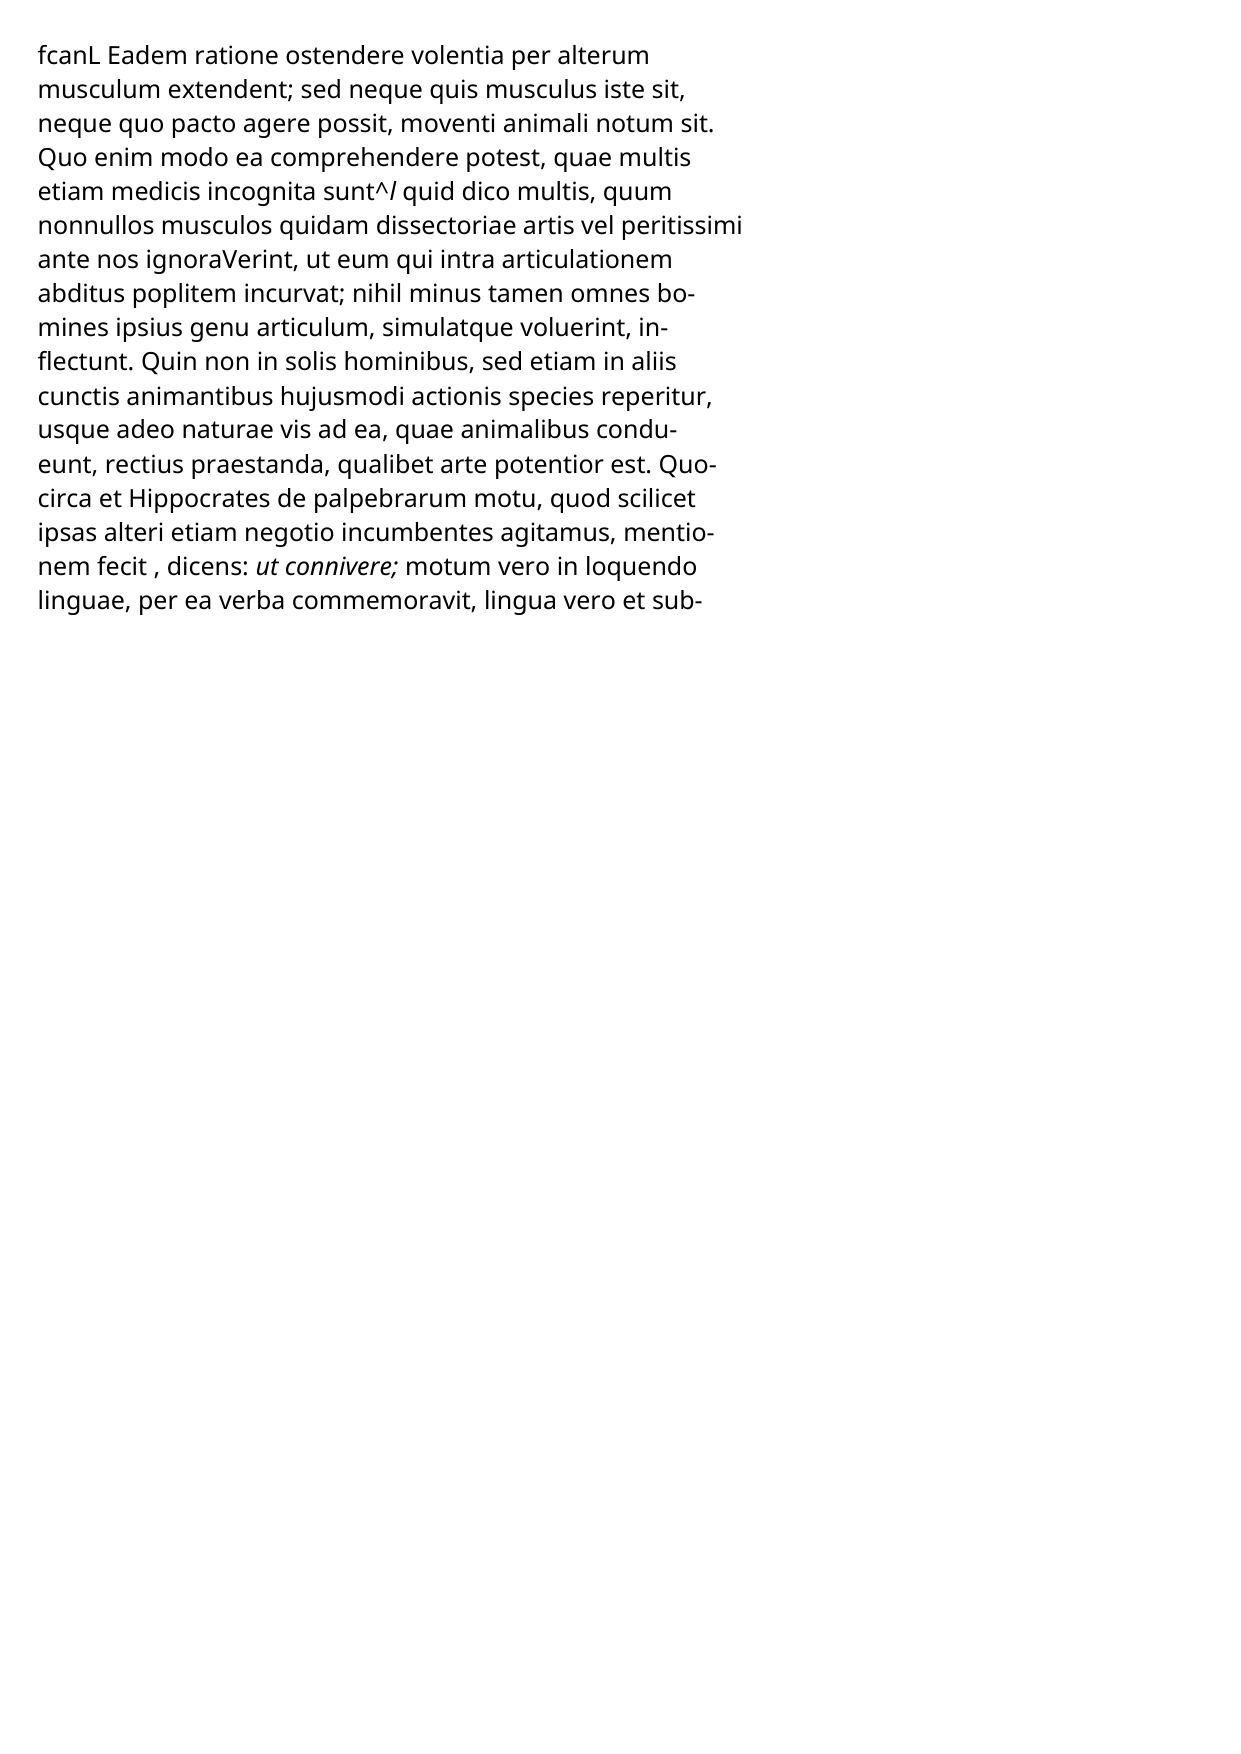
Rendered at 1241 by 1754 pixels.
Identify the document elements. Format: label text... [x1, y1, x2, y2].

text fcanL Eadem ratione ostendere volentia per alterum musculum extendent; sed neque quis musculus iste sit, neque quo pacto agere possit, moventi animali notum sit. Quo enim modo ea comprehendere potest, quae multis etiam medicis incognita sunt^l quid dico multis, quum nonnullos musculos quidam dissectoriae artis vel peritissimi ante nos ignoraVerint, ut eum qui intra articulationem abditus poplitem incurvat; nihil minus tamen omnes bo- mines ipsius genu articulum, simulatque voluerint, in- flectunt. Quin non in solis hominibus, sed etiam in aliis cunctis animantibus hujusmodi actionis species reperitur, usque adeo naturae vis ad ea, quae animalibus condu- eunt, rectius praestanda, qualibet arte potentior est. Quo- circa et Hippocrates de palpebrarum motu, quod scilicet ipsas alteri etiam negotio incumbentes agitamus, mentio- nem fecit , dicens: ut connivere; motum vero in loquendo linguae, per ea verba commemoravit, lingua vero et sub- [37, 37, 1203, 617]
